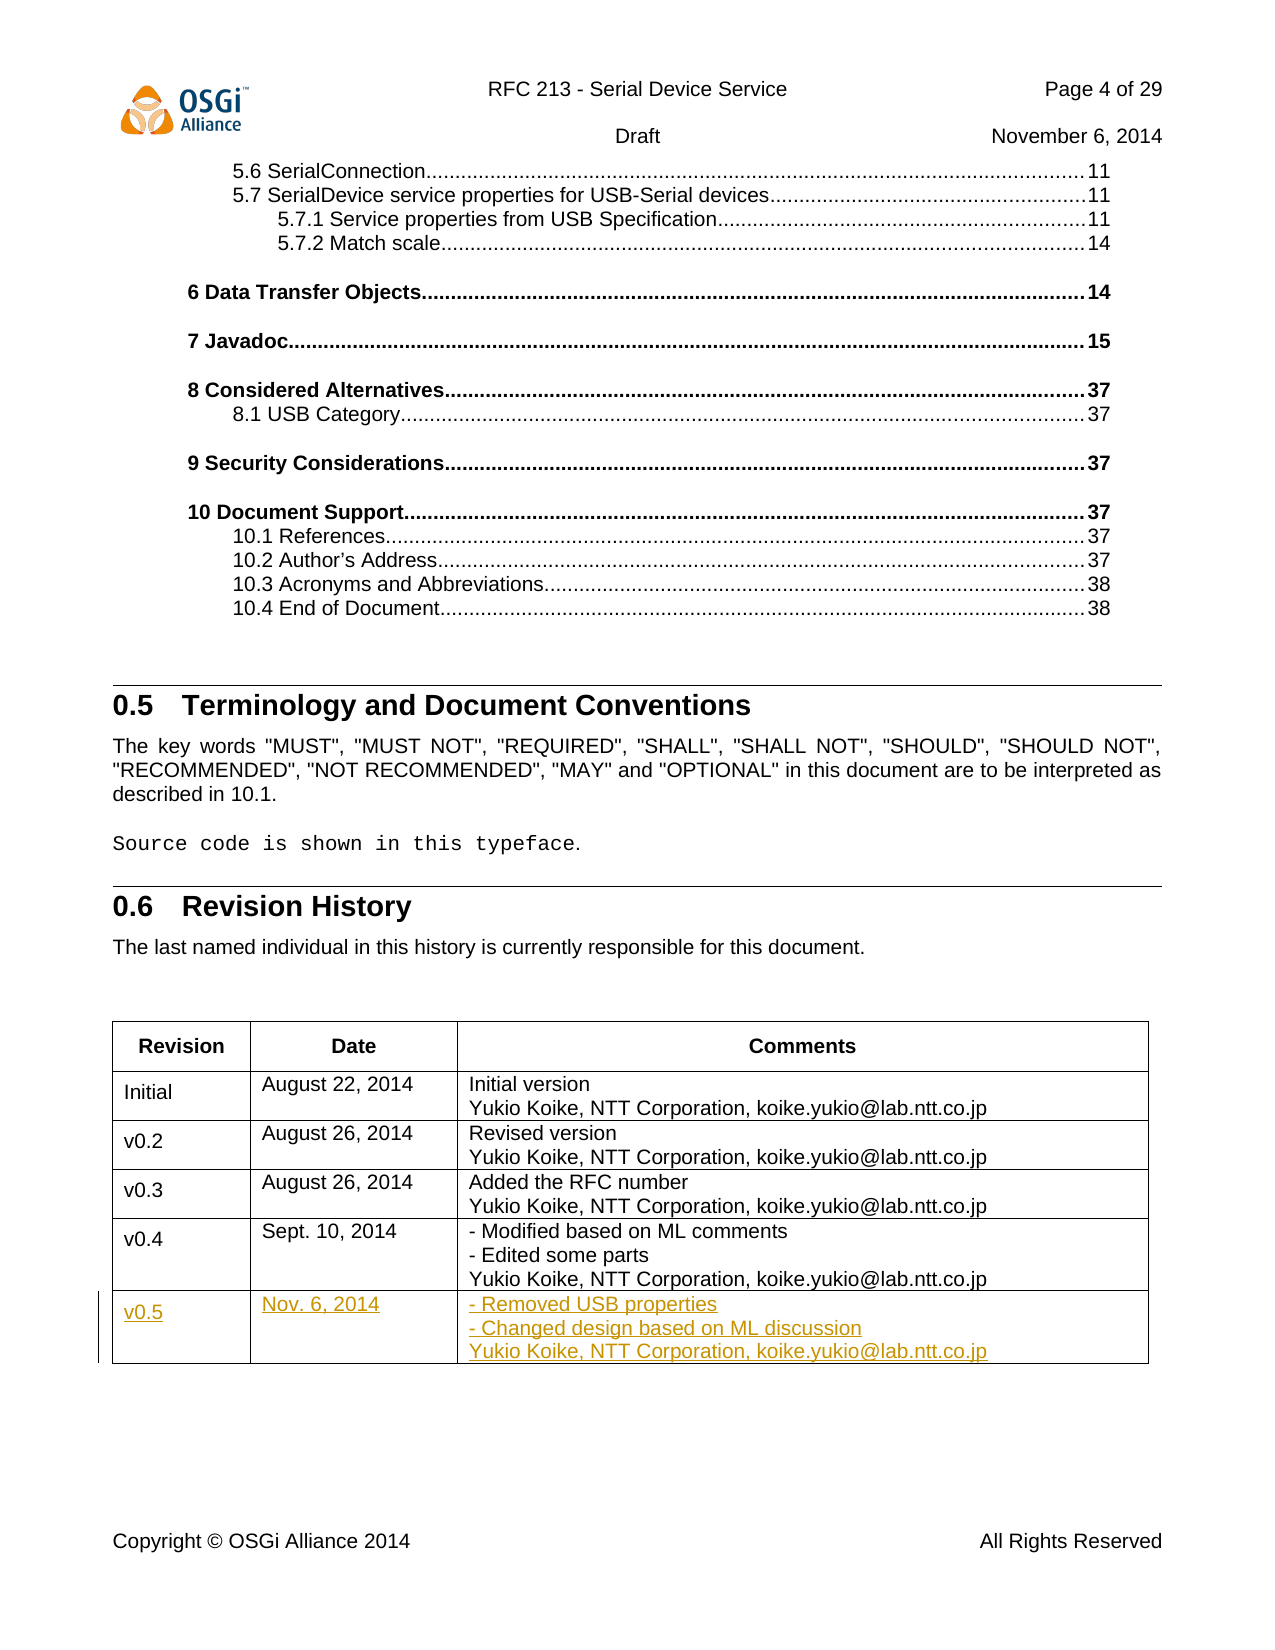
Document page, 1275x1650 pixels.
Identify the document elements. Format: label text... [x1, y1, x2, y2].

text 10.3 Acronyms and Abbreviations 38 [232, 571, 1162, 595]
table_cell v0.3 [113, 1170, 250, 1217]
text The key words "MUST", "MUST NOT", "REQUIRED", "SHALL", "SHALL NOT", "SHOULD", "SHOULD NOT", "RECOMMENDED", "NOT RECOMMENDED", "MAY" and "OPTIONAL" in this document are to be interpreted as described in 1. [112, 734, 1162, 806]
text 6 Data Transfer Objects 14 [187, 280, 1162, 304]
text 5.7 SerialDevice service properties for USB-Serial devices 11 [232, 183, 1162, 207]
text 10 Document Support 37 [187, 499, 1162, 523]
table_cell Sept. 10, 2014 [251, 1219, 457, 1290]
table_cell - Removed USB properties - Changed design based on ML discussion Yukio Koike, NTT Corporation, koike.yukio@lab.ntt.co.jp [458, 1291, 1148, 1363]
text Source code is shown in this typeface. [112, 831, 1162, 857]
text 8 Considered Alternatives 37 [187, 378, 1162, 402]
table_cell August 26, 2014 [251, 1170, 457, 1217]
table_cell Initial version Yukio Koike, NTT Corporation, koike.yukio@lab.ntt.co.jp [458, 1072, 1148, 1119]
table_cell v0.2 [113, 1121, 250, 1168]
subtitle Terminology and Document Conventions [112, 686, 1162, 722]
table_cell August 22, 2014 [251, 1072, 457, 1119]
text 9 Security Considerations 37 [187, 451, 1162, 474]
text The last named individual in this history is currently responsible for this document. [112, 935, 1162, 959]
text 5.7.2 Match scale 14 [277, 231, 1162, 255]
text 10.2 Author’s Address 37 [232, 547, 1162, 571]
table_header Date [251, 1022, 457, 1071]
text 10.1 References 37 [232, 523, 1162, 547]
text 5.7.1 Service properties from USB Specification 11 [277, 207, 1162, 231]
table_cell Revised version Yukio Koike, NTT Corporation, koike.yukio@lab.ntt.co.jp [458, 1121, 1148, 1168]
table_header Revision [113, 1022, 250, 1071]
text 7 Javadoc 15 [187, 329, 1162, 353]
subtitle Revision History [112, 887, 1162, 923]
table_cell Added the RFC number Yukio Koike, NTT Corporation, koike.yukio@lab.ntt.co.jp [458, 1170, 1148, 1217]
table_cell Initial [113, 1072, 250, 1119]
text 10.4 End of Document 38 [232, 595, 1162, 619]
table_cell - Modified based on ML comments - Edited some parts Yukio Koike, NTT Corporation, koike.yukio@lab.ntt.co.jp [458, 1219, 1148, 1290]
table_cell v0.5 [113, 1291, 250, 1363]
table_cell Nov. 6, 2014 [251, 1291, 457, 1363]
table_cell August 26, 2014 [251, 1121, 457, 1168]
picture [113, 78, 257, 142]
text 8.1 USB Category 37 [232, 402, 1162, 426]
table_cell v0.4 [113, 1219, 250, 1290]
text 5.6 SerialConnection 11 [232, 159, 1162, 183]
table_header Comments [458, 1022, 1148, 1071]
